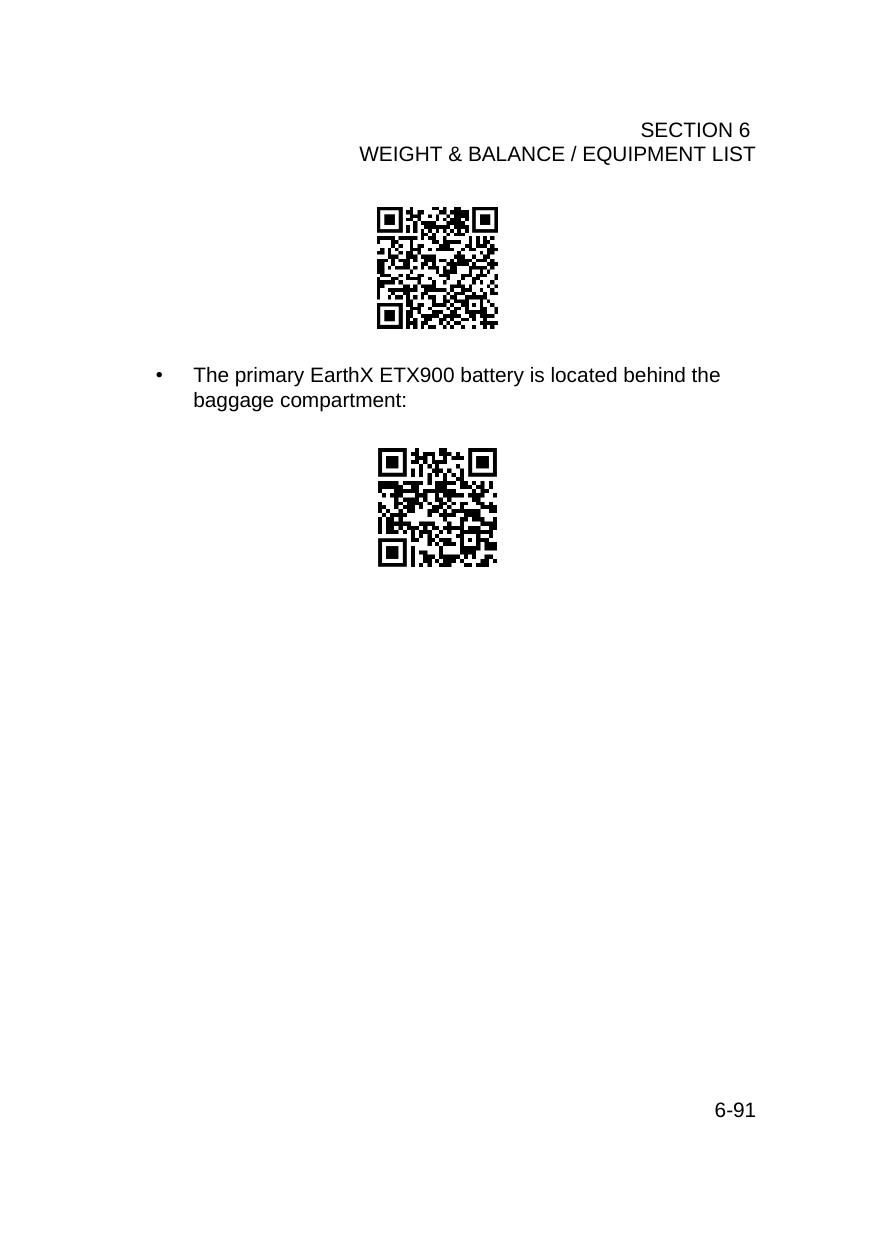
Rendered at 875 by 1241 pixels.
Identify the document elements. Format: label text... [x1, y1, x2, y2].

list The primary EarthX ETX900 battery is located behind the baggage compartment: [156, 363, 756, 411]
picture [365, 435, 509, 579]
picture [365, 196, 509, 340]
